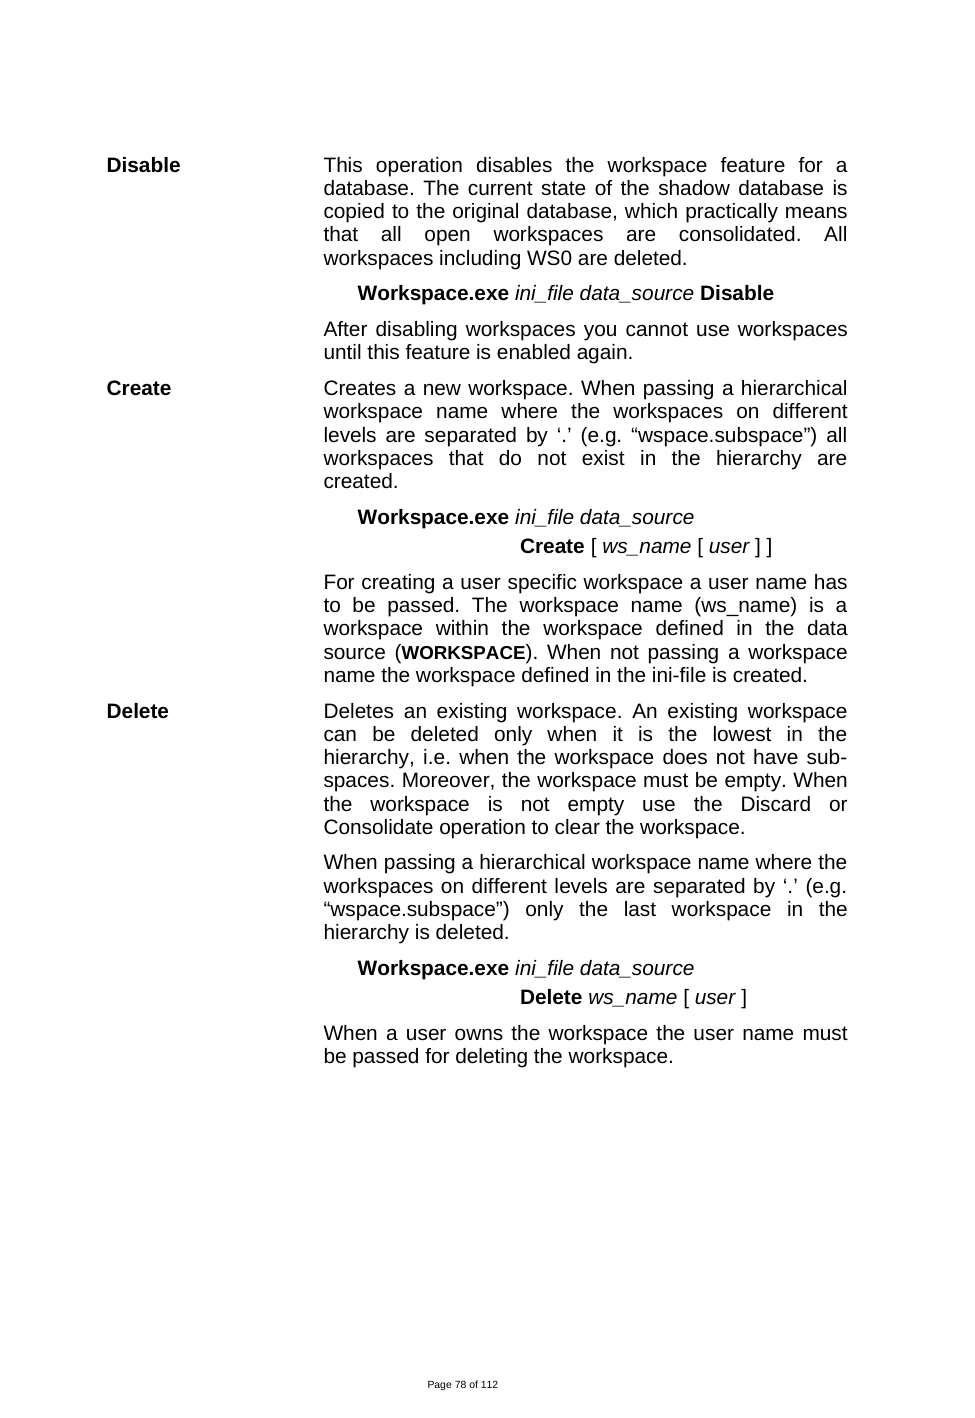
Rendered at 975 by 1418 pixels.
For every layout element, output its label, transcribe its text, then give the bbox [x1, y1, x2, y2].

table_cell Deletes an existing workspace. An existing workspace can be deleted only when it is the lowest in the hierarchy, i.e. when the workspace does not have sub-spaces. Moreover, the workspace must be empty. When the workspace is not empty use the Discard or Consolidate operation to clear the workspace. When passing a hierarchical workspace name where the workspaces on different levels are separated by ‘.’ (e.g. “wspace.subspace”) only the last workspace in the hierarchy is deleted. Workspace.exe ini_file data_source Delete ws_name [ user ] When a user owns the workspace the user name must be passed for deleting the workspace. [312, 693, 859, 1074]
table_cell Create [95, 370, 312, 693]
table_cell This operation disables the workspace feature for a database. The current state of the shadow database is copied to the original database, which practically means that all open workspaces are consolidated. All workspaces including WS0 are deleted. Workspace.exe ini_file data_source Disable After disabling workspaces you cannot use workspaces until this feature is enabled again. [312, 147, 859, 370]
table_cell Creates a new workspace. When passing a hierarchical workspace name where the workspaces on different levels are separated by ‘.’ (e.g. “wspace.subspace”) all workspaces that do not exist in the hierarchy are created. Workspace.exe ini_file data_source Create [ ws_name [ user ] ] For creating a user specific workspace a user name has to be passed. The workspace name (ws_name) is a workspace within the workspace defined in the data source (WORKSPACE). When not passing a workspace name the workspace defined in the ini-file is created. [312, 370, 859, 693]
table_cell Delete [95, 693, 312, 1074]
table_cell Disable [95, 147, 312, 370]
